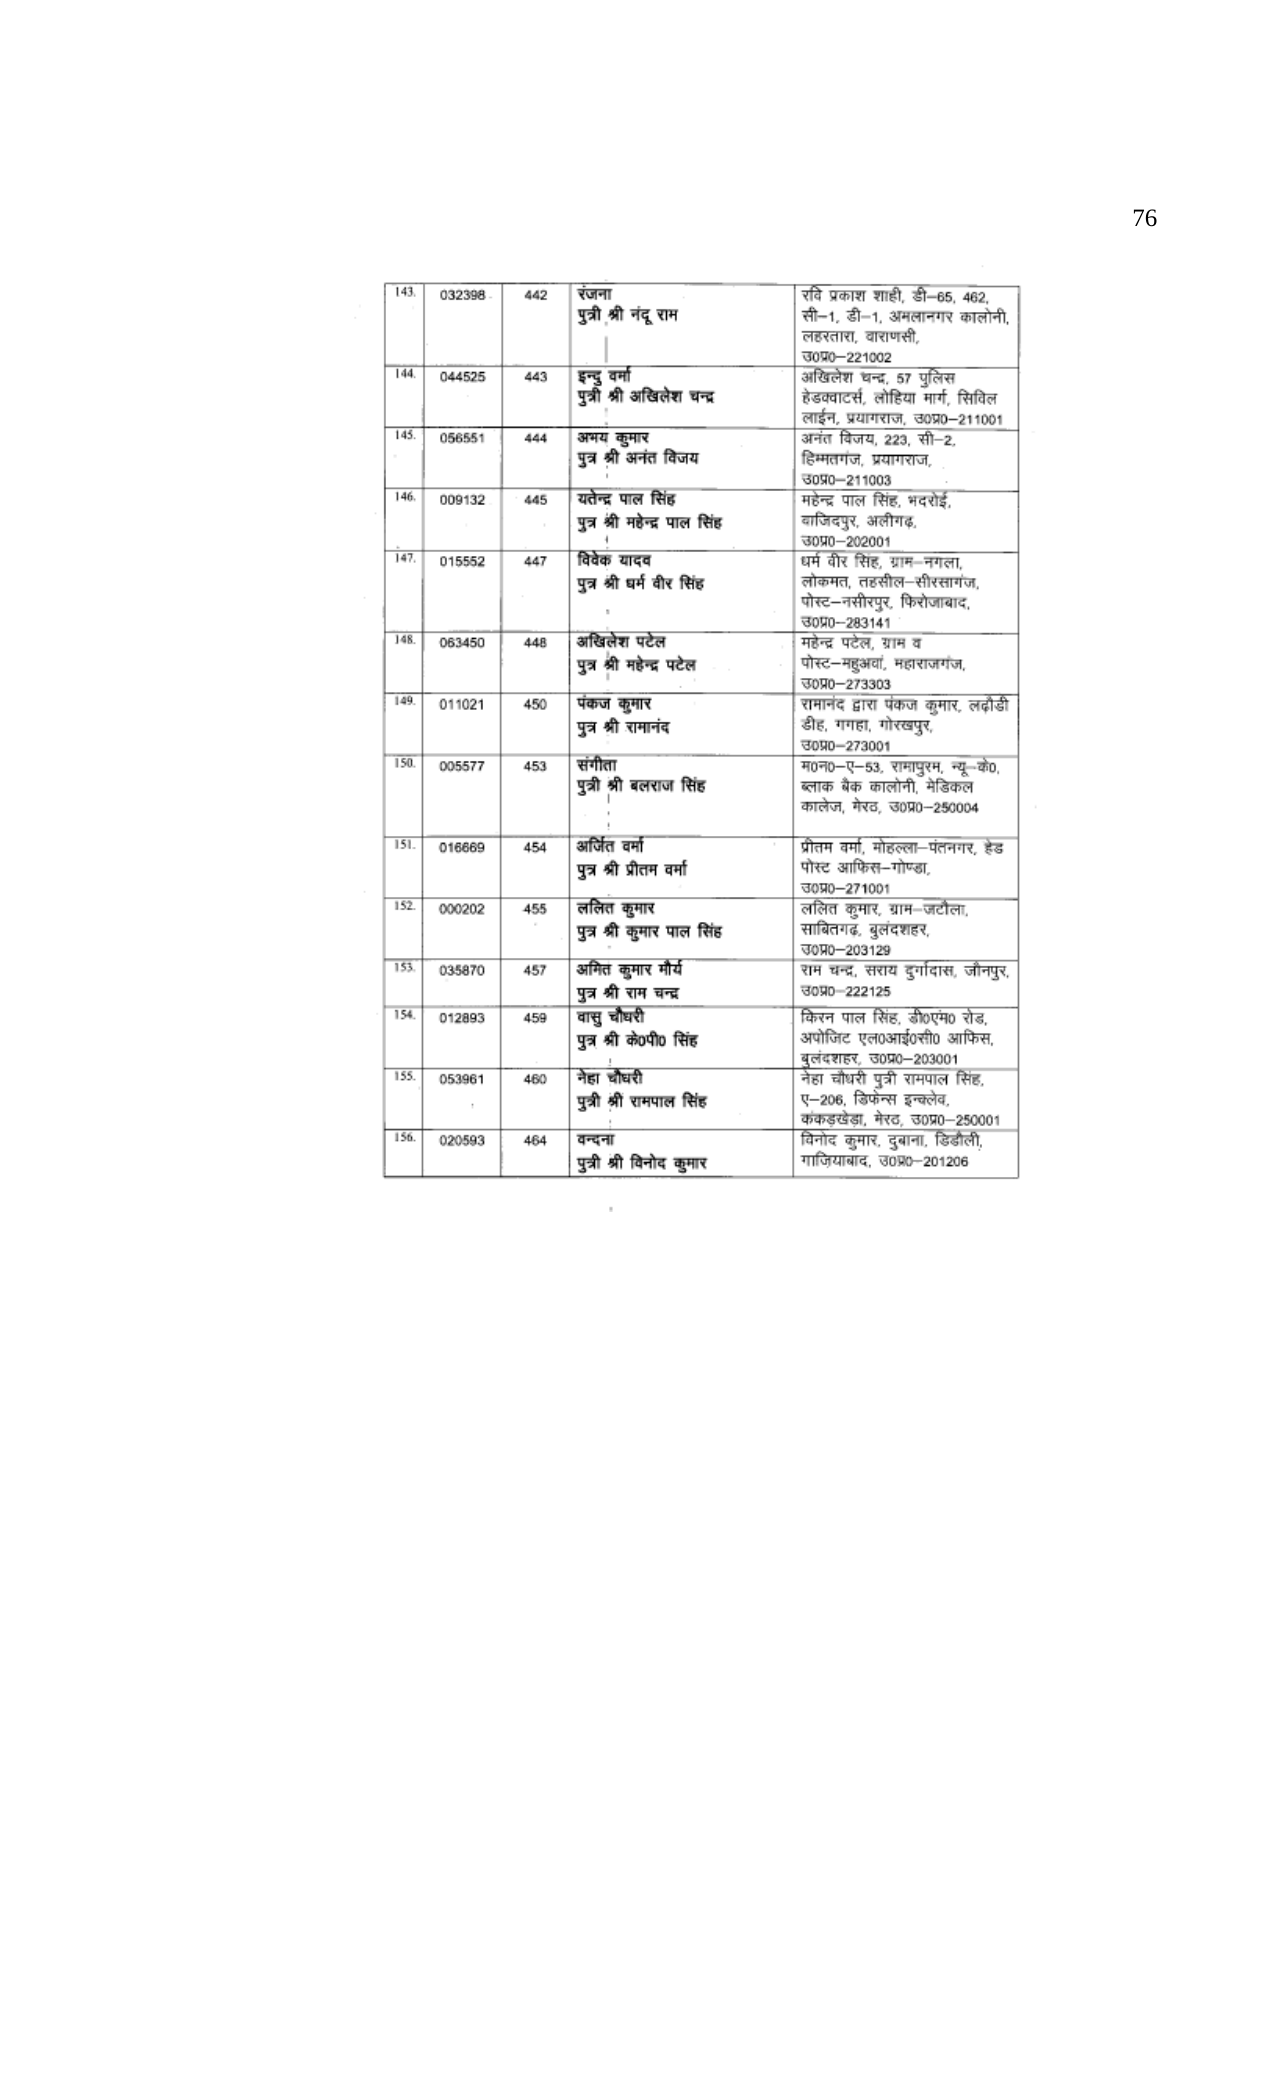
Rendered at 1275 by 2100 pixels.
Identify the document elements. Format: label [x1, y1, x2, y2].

picture [350, 261, 1043, 1212]
